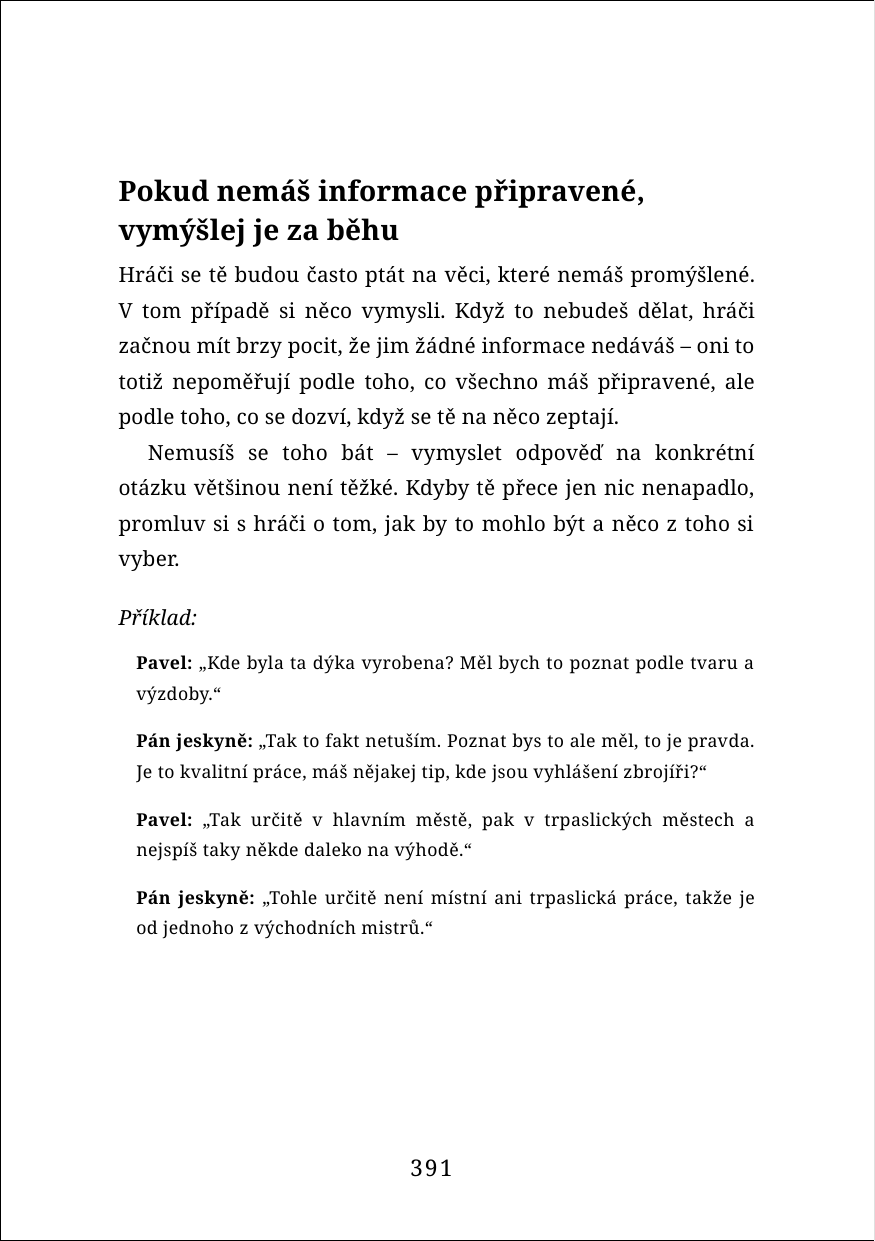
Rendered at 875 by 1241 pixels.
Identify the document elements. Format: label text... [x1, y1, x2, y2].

text Pán jeskyně: „Tak to fakt netuším. Poznat bys to ale měl, to je pravda. Je to kvalitní práce, máš nějakej tip, kde jsou vyhlášení zbrojíři?“ [136, 729, 756, 783]
text Pán jeskyně: „Tohle určitě není místní ani trpaslická práce, takže je od jednoho z východních mistrů.“ [136, 885, 756, 939]
text Příklad: [118, 603, 756, 632]
text Pavel: „Kde byla ta dýka vyrobena? Měl bych to poznat podle tvaru a výzdoby.“ [136, 651, 756, 705]
text Pavel: „Tak určitě v hlavním městě, pak v trpaslických městech a nejspíš taky někde daleko na výhodě.“ [136, 807, 756, 861]
text Hráči se tě budou často ptát na věci, které nemáš promýšlené. V tom případě si něco vymysli. Když to nebudeš dělat, hráči začnou mít brzy pocit, že jim žádné informace nedáváš – oni to totiž nepoměřují podle toho, co všechno máš připravené, ale podle toho, co se dozví, když se tě na něco zeptají. Nemusíš se toho bát – vymyslet odpověď na konkrétní otázku většinou není těžké. Kdyby tě přece jen nic nenapadlo, promluv si s hráči o tom, jak by to mohlo být a něco z toho si vyber. [118, 260, 756, 573]
subtitle Pokud nemáš informace připravené, vymýšlej je za běhu [118, 172, 756, 248]
